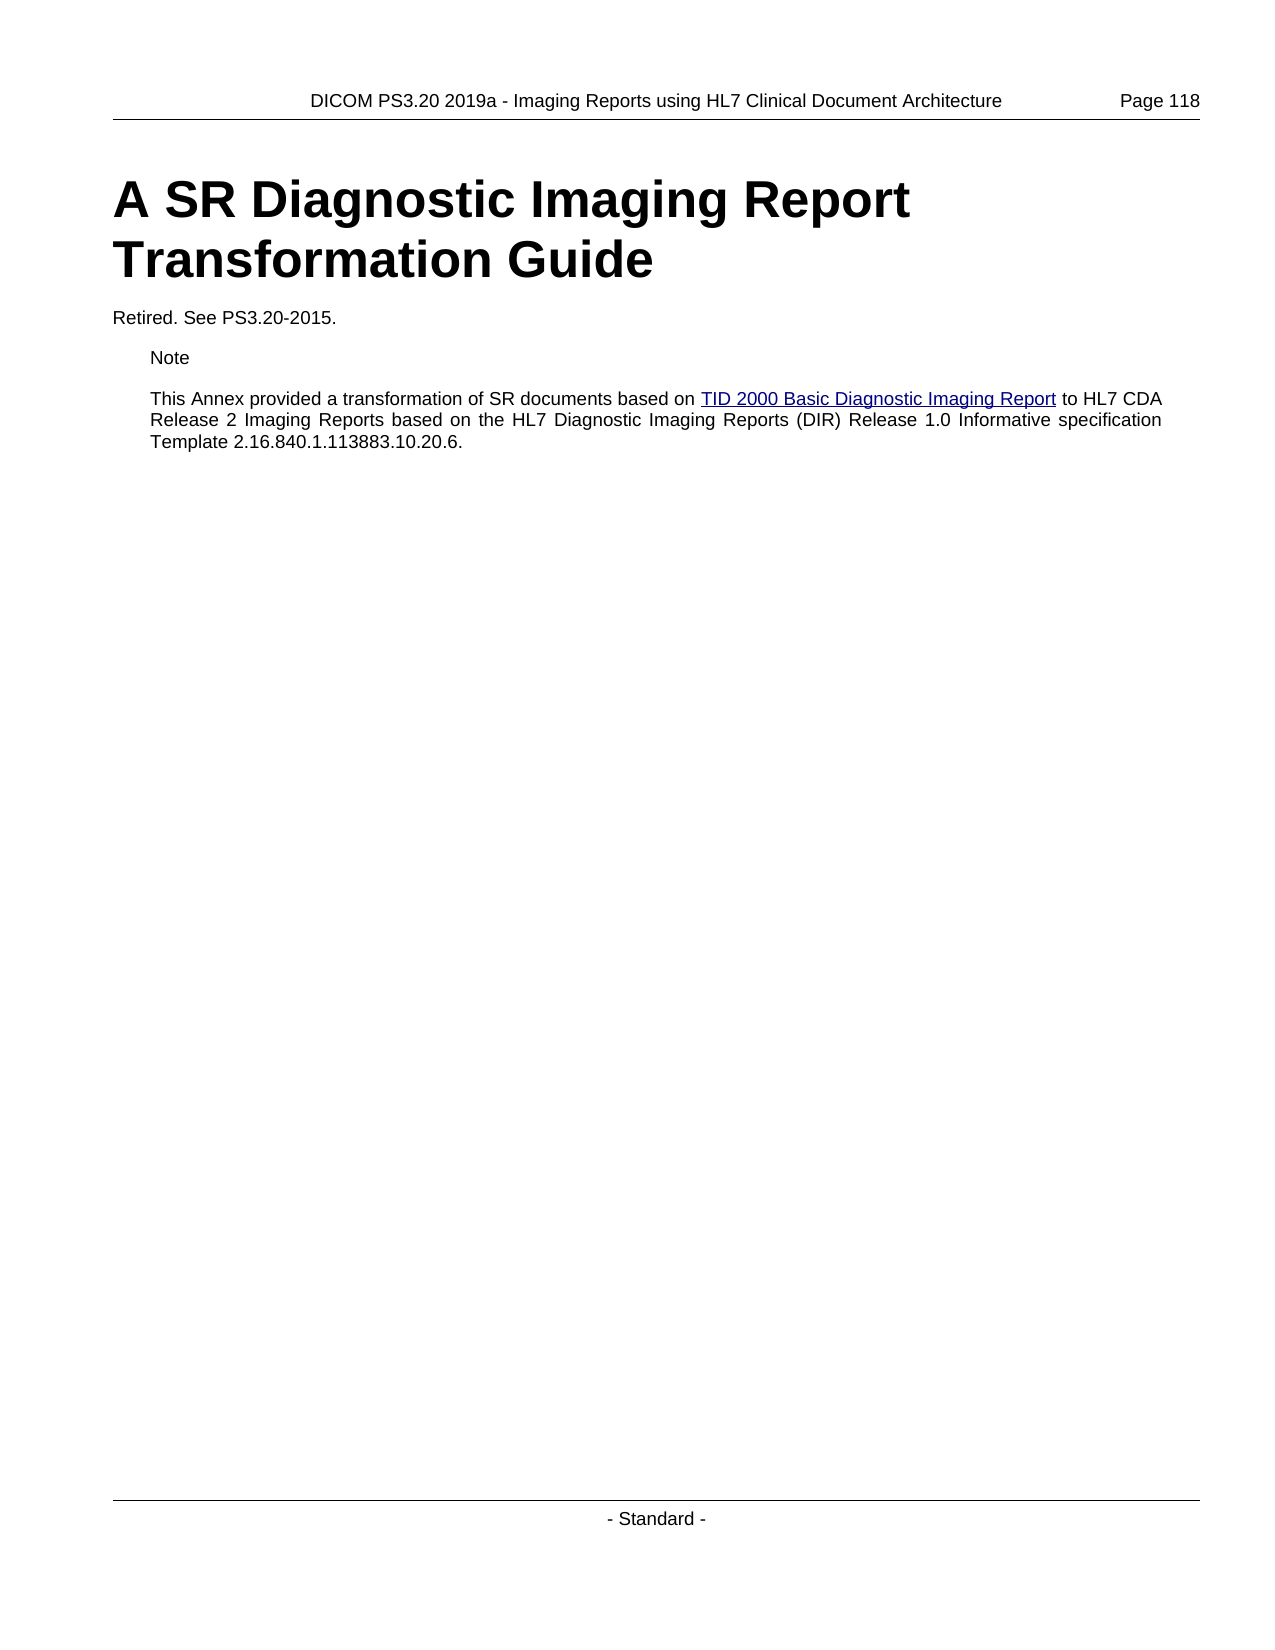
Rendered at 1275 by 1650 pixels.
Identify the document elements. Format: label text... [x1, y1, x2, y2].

text A SR Diagnostic Imaging Report Transformation Guide [112, 169, 1200, 288]
text This Annex provided a transformation of SR documents based on TID 2000 Basic Diagnostic Imaging Report to HL7 CDA Release 2 Imaging Reports based on the HL7 Diagnostic Imaging Reports (DIR) Release 1.0 Informative specification Template 2.16.840.1.113883.10.20.6. [150, 387, 1162, 452]
text Note [150, 347, 1162, 368]
text Retired. See PS3.20-2015. [112, 307, 1200, 328]
